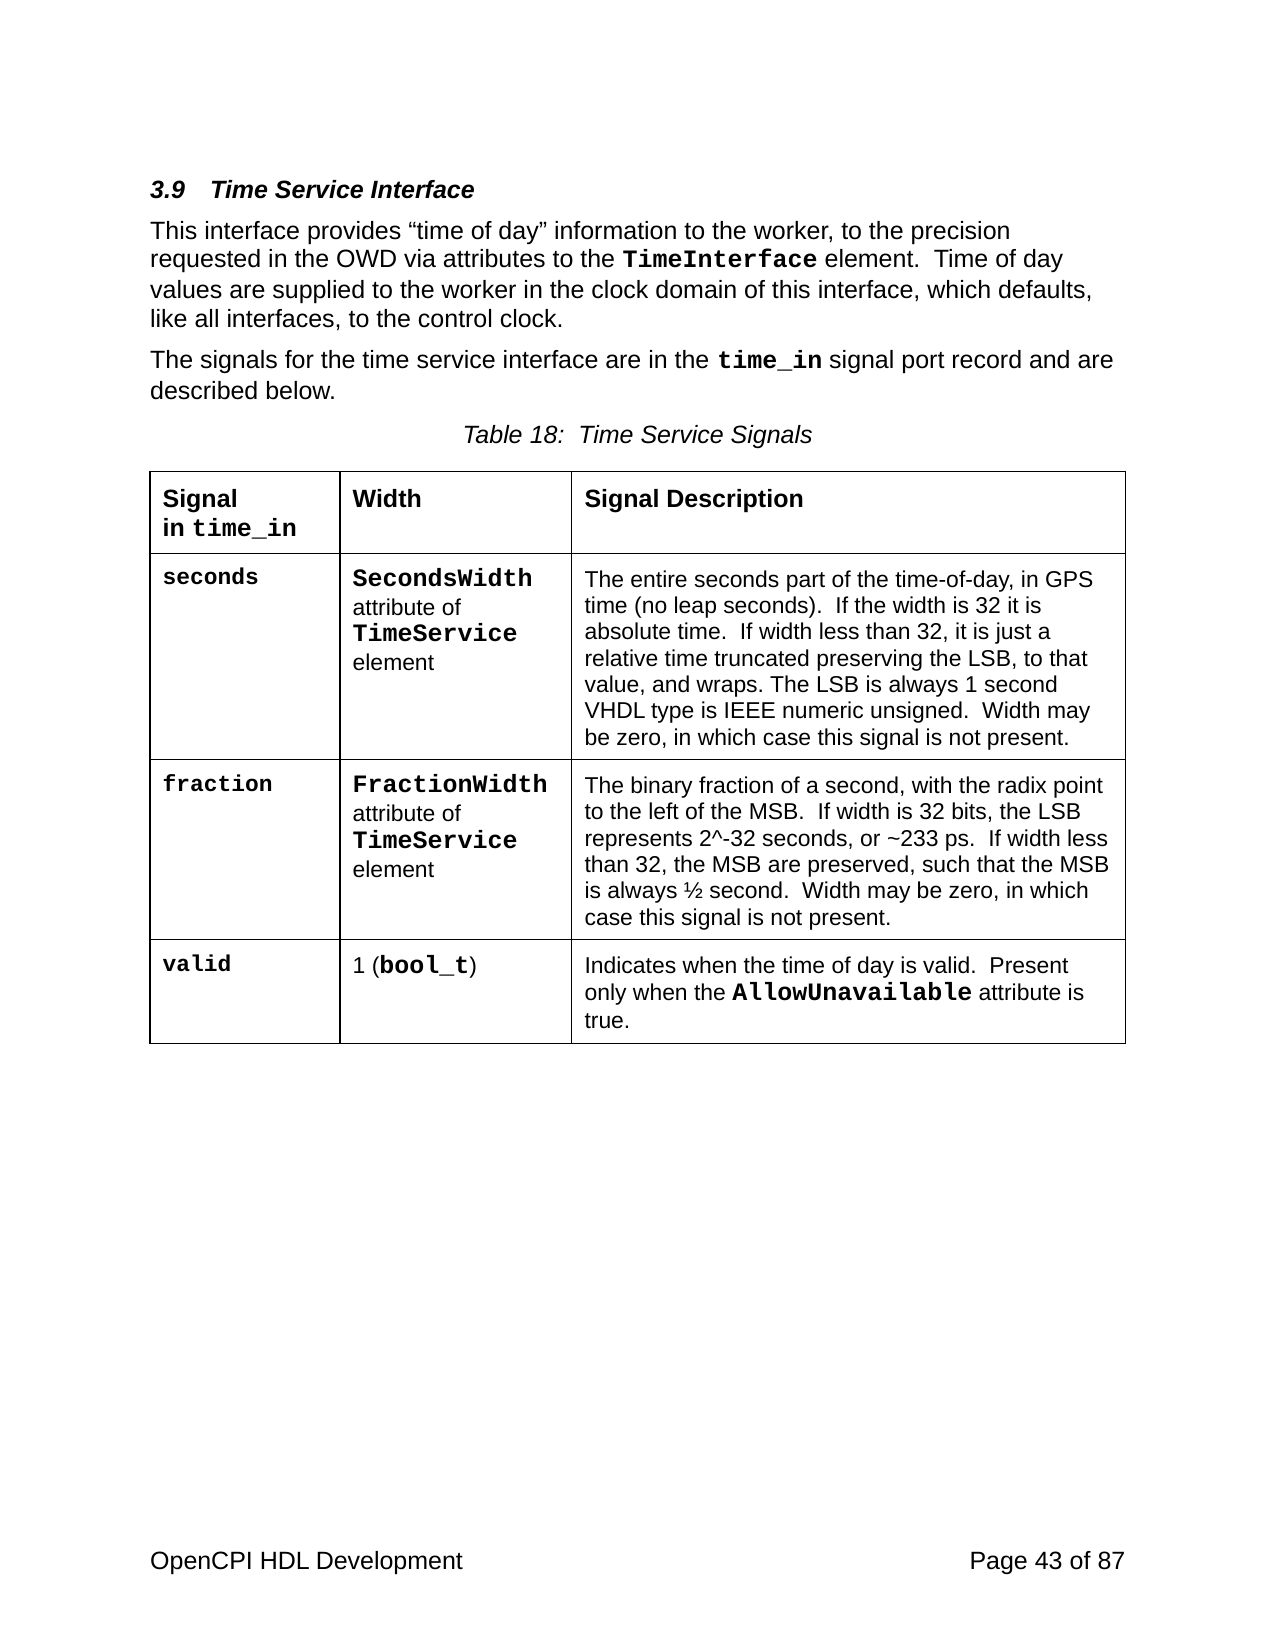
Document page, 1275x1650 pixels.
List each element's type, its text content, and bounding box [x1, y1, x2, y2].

table_cell SecondsWidth attribute of TimeService element [341, 554, 571, 759]
table_cell valid [151, 940, 339, 1043]
table_header Signal Description [572, 472, 1125, 552]
table_cell fraction [151, 760, 339, 939]
subtitle Time Service Interface [150, 175, 1125, 204]
table_cell The entire seconds part of the time-of-day, in GPS time (no leap seconds). If the width is 32 it is absolute time. If width less than 32, it is just a relative time truncated preserving the LSB, to that value, and wraps. The LSB is always 1 second VHDL type is IEEE numeric unsigned. Width may be zero, in which case this signal is not present. [572, 554, 1125, 759]
table_cell Indicates when the time of day is valid. Present only when the AllowUnavailable attribute is true. [572, 940, 1125, 1043]
table_cell seconds [151, 554, 339, 759]
text The signals for the time service interface are in the time_in signal port record and are described below. [150, 345, 1125, 404]
table_header Width [341, 472, 571, 552]
table_cell FractionWidth attribute of TimeService element [341, 760, 571, 939]
table_cell 1 (bool_t) [341, 940, 571, 1043]
text Table 18: Time Service Signals [150, 419, 1125, 448]
table_header Signal in time_in [151, 472, 339, 552]
text This interface provides “time of day” information to the worker, to the precision requested in the OWD via attributes to the TimeInterface element. Time of day values are supplied to the worker in the clock domain of this interface, which defaults, like all interfaces, to the control clock. [150, 216, 1125, 333]
table_cell The binary fraction of a second, with the radix point to the left of the MSB. If width is 32 bits, the LSB represents 2^-32 seconds, or ~233 ps. If width less than 32, the MSB are preserved, such that the MSB is always ½ second. Width may be zero, in which case this signal is not present. [572, 760, 1125, 939]
